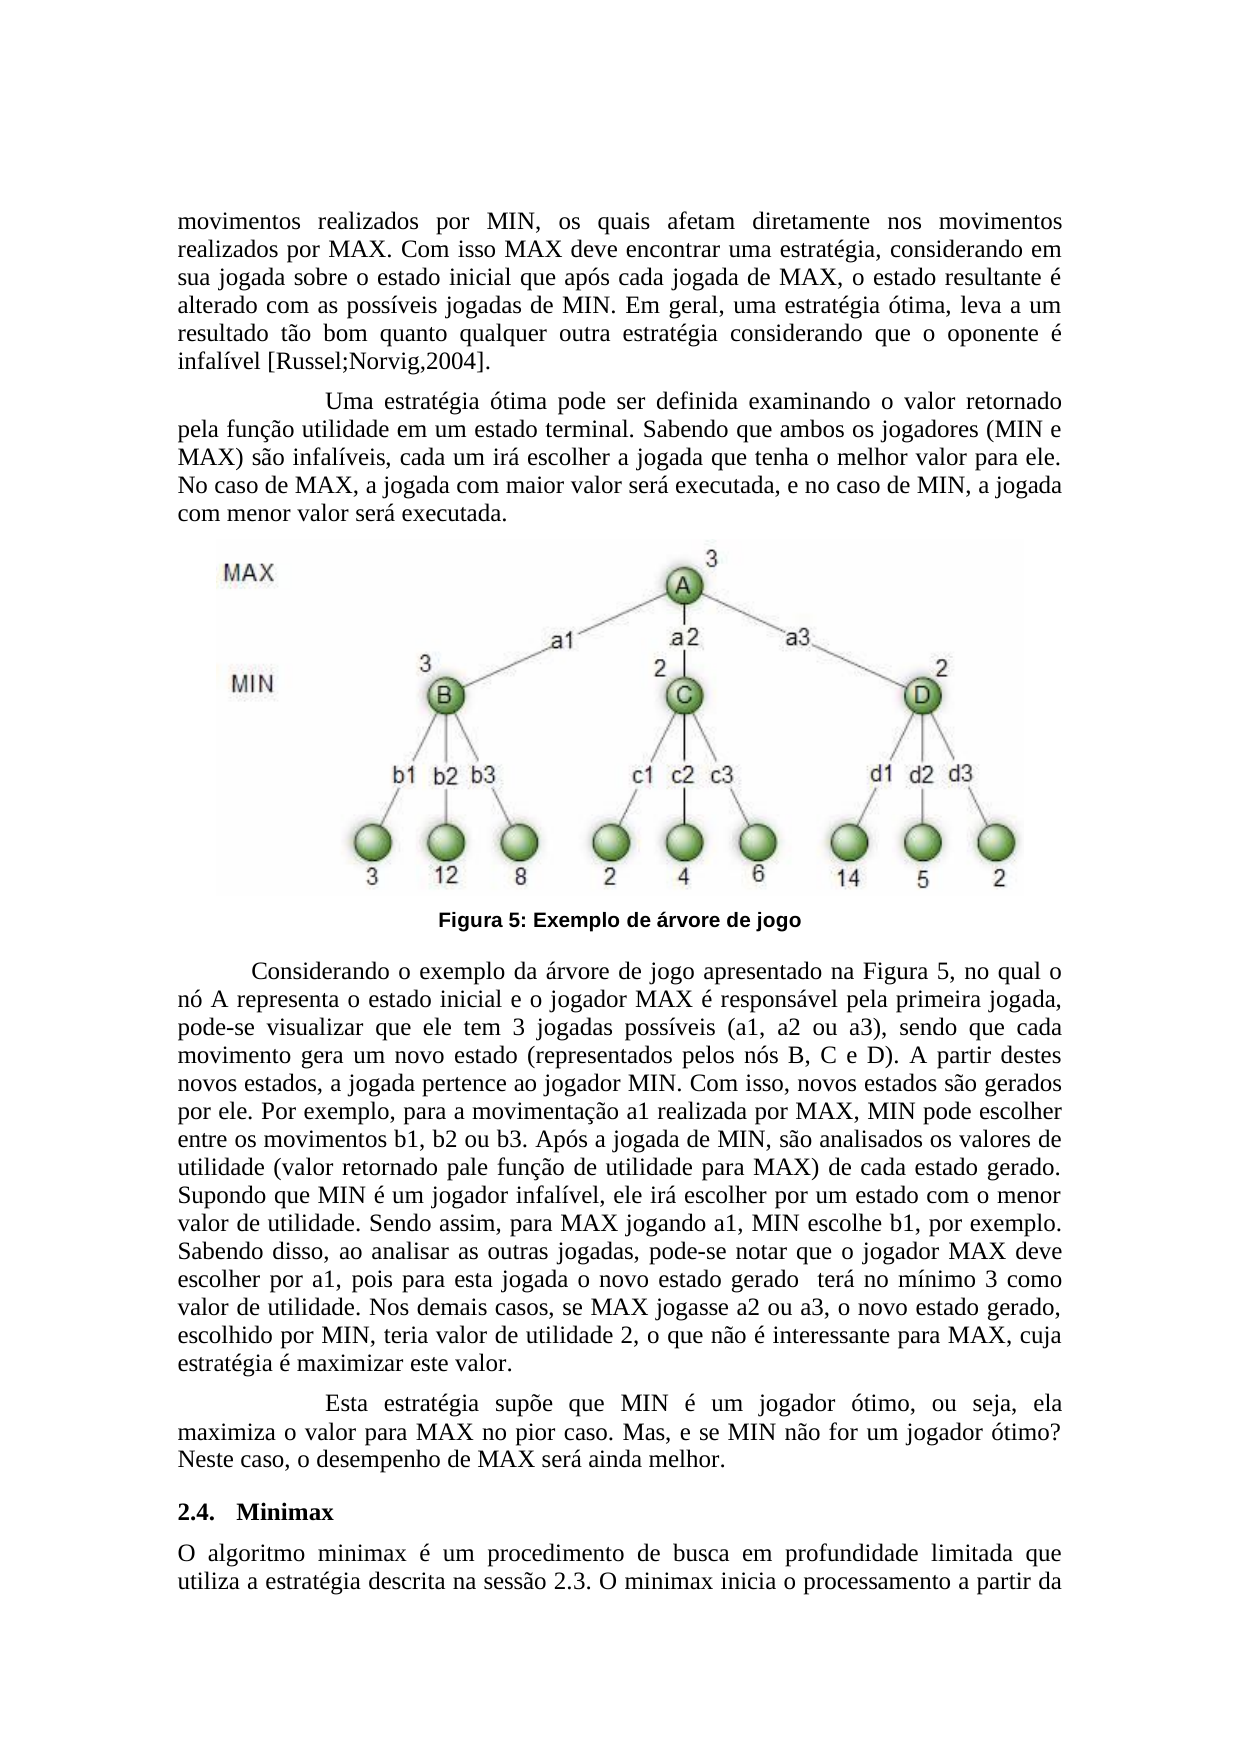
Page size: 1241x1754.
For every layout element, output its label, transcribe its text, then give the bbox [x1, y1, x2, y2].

picture [216, 539, 1024, 896]
title Minimax [177, 1498, 1063, 1526]
text O algoritmo minimax é um procedimento de busca em profundidade limitada que utiliza a estratégia descrita na sessão 2.3. O minimax inicia o processamento a partir da [177, 1539, 1063, 1595]
text movimentos realizados por MIN, os quais afetam diretamente nos movimentos realizados por MAX. Com isso MAX deve encontrar uma estratégia, considerando em sua jogada sobre o estado inicial que após cada jogada de MAX, o estado resultante é alterado com as possíveis jogadas de MIN. Em geral, uma estratégia ótima, leva a um resultado tão bom quanto qualquer outra estratégia considerando que o oponente é infalível [Russel;Norvig,2004]. [177, 207, 1063, 375]
text Uma estratégia ótima pode ser definida examinando o valor retornado pela função utilidade em um estado terminal. Sabendo que ambos os jogadores (MIN e MAX) são infalíveis, cada um irá escolher a jogada que tenha o melhor valor para ele. No caso de MAX, a jogada com maior valor será executada, e no caso de MIN, a jogada com menor valor será executada. [177, 387, 1063, 527]
text Figura 5: Exemplo de árvore de jogo [224, 908, 1016, 932]
text Esta estratégia supõe que MIN é um jogador ótimo, ou seja, ela maximiza o valor para MAX no pior caso. Mas, e se MIN não for um jogador ótimo? Neste caso, o desempenho de MAX será ainda melhor. [177, 1389, 1063, 1473]
text Considerando o exemplo da árvore de jogo apresentado na Figura 5, no qual o nó A representa o estado inicial e o jogador MAX é responsável pela primeira jogada, pode-se visualizar que ele tem 3 jogadas possíveis (a1, a2 ou a3), sendo que cada movimento gera um novo estado (representados pelos nós B, C e D). A partir destes novos estados, a jogada pertence ao jogador MIN. Com isso, novos estados são gerados por ele. Por exemplo, para a movimentação a1 realizada por MAX, MIN pode escolher entre os movimentos b1, b2 ou b3. Após a jogada de MIN, são analisados os valores de utilidade (valor retornado pale função de utilidade para MAX) de cada estado gerado. Supondo que MIN é um jogador infalível, ele irá escolher por um estado com o menor valor de utilidade. Sendo assim, para MAX jogando a1, MIN escolhe b1, por exemplo. Sabendo disso, ao analisar as outras jogadas, pode-se notar que o jogador MAX deve escolher por a1, pois para esta jogada o novo estado gerado terá no mínimo 3 como valor de utilidade. Nos demais casos, se MAX jogasse a2 ou a3, o novo estado gerado, escolhido por MIN, teria valor de utilidade 2, o que não é interessante para MAX, cuja estratégia é maximizar este valor. [177, 957, 1063, 1377]
